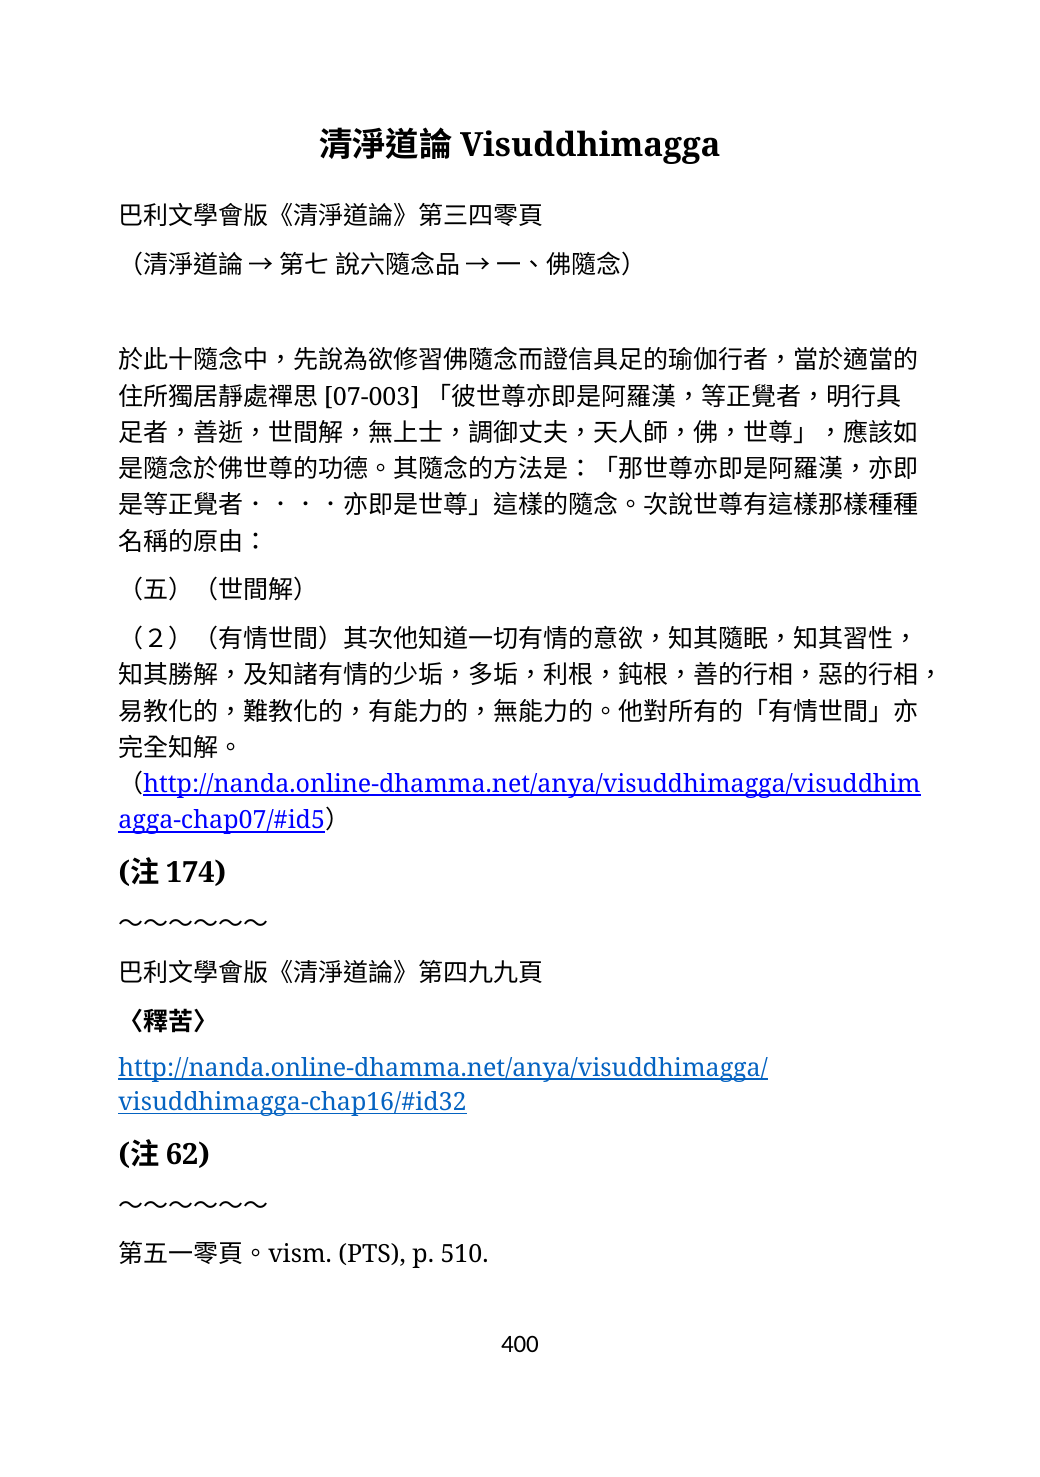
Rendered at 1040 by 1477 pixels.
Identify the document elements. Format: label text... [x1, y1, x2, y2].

text 第五一零頁。vism. (PTS), p. 510. [118, 1234, 921, 1270]
text (注 174) [118, 848, 921, 891]
text ～～～～～～ [118, 903, 921, 940]
text （２）（有情世間）其次他知道一切有情的意欲，知其隨眠，知其習性，知其勝解，及知諸有情的少垢，多垢，利根，鈍根，善的行相，惡的行相，易教化的，難教化的，有能力的，無能力的。他對所有的「有情世間」亦完全知解。 （http://nanda.online-dhamma.net/anya/visuddhimagga/visuddhimagga-chap07/#id5） [118, 618, 921, 836]
text 巴利文學會版《清淨道論》第四九九頁 [118, 952, 921, 988]
text ～～～～～～ [118, 1185, 921, 1221]
text http://nanda.online-dhamma.net/anya/visuddhimagga/visuddhimagga-chap16/#id32 [118, 1050, 921, 1118]
text 巴利文學會版《清淨道論》第三四零頁 [118, 196, 921, 232]
text 〈釋苦〉 [118, 1001, 921, 1037]
text 於此十隨念中，先說為欲修習佛隨念而證信具足的瑜伽行者，當於適當的住所獨居靜處禪思 [07-003] 「彼世尊亦即是阿羅漢，等正覺者，明行具足者，善逝，世間解，無上士，調御丈夫，天人師，佛，世尊」，應該如是隨念於佛世尊的功德。其隨念的方法是：「那世尊亦即是阿羅漢，亦即是等正覺者．．．．亦即是世尊」這樣的隨念。次說世尊有這樣那樣種種名稱的原由： [118, 340, 921, 557]
text （五）（世間解） [118, 570, 921, 606]
text (注 62) [118, 1130, 921, 1173]
subtitle 清淨道論 Visuddhimagga [118, 118, 921, 167]
text （清淨道論 → 第七 說六隨念品 → 一、佛隨念） [118, 244, 921, 281]
